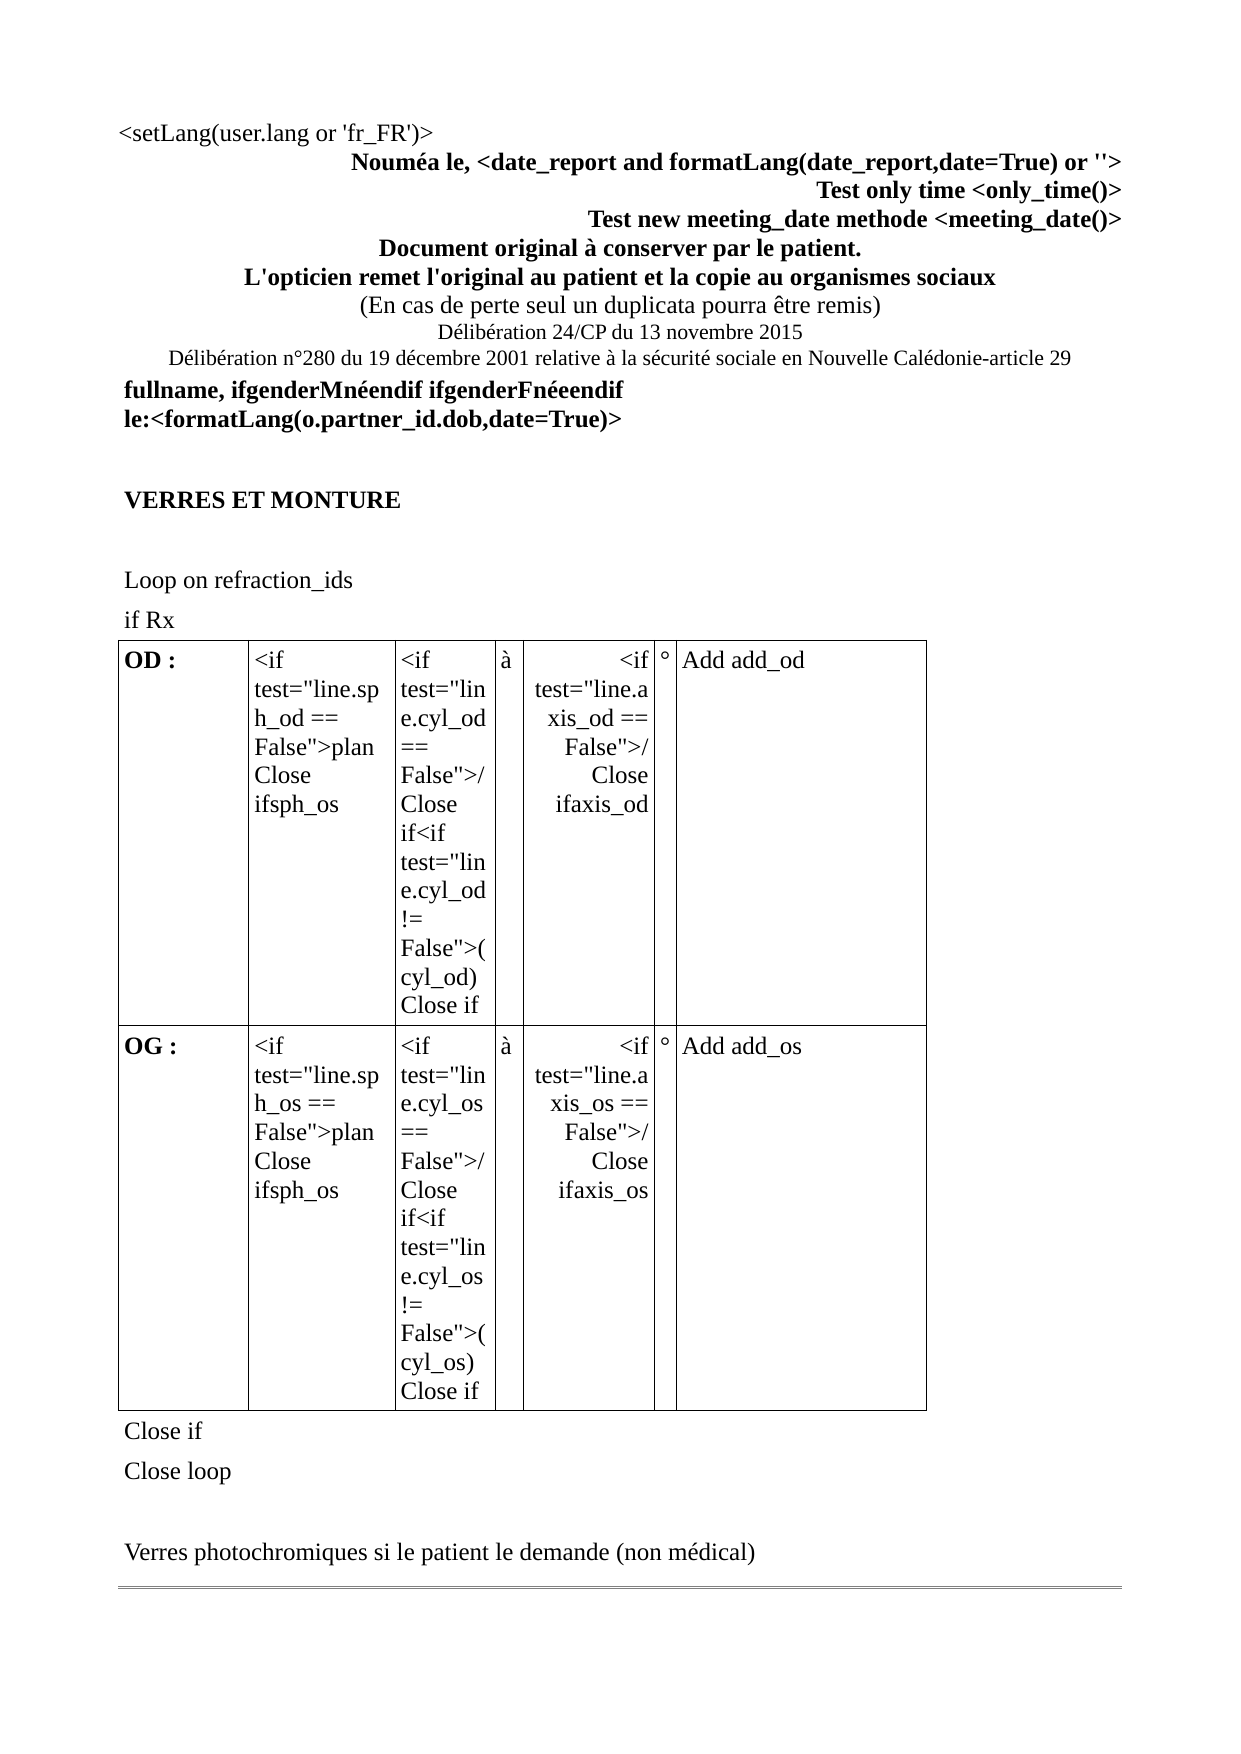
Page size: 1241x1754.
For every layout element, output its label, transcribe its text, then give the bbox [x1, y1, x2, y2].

table_cell [395, 1451, 495, 1491]
table_cell [654, 600, 676, 640]
table_cell [654, 439, 676, 479]
table_cell à [496, 1026, 523, 1410]
table_cell [654, 1491, 676, 1531]
table_cell [395, 559, 495, 599]
table_cell Loop on refraction_ids [118, 559, 395, 599]
table_cell Close if [118, 1411, 248, 1451]
text <setLang(user.lang or 'fr_FR')> [118, 118, 1122, 147]
table_cell Verres photochromiques si le patient le demande (non médical) [118, 1531, 926, 1571]
table_cell <if test="line.axis_os == False">/Close ifaxis_os [524, 1026, 654, 1410]
table_cell [395, 600, 495, 640]
table_cell <if test="line.cyl_os == False">/Close if<if test="line.cyl_os != False">(cyl_os)Close if [396, 1026, 495, 1410]
table_cell [395, 1491, 495, 1531]
table_header fullname, ifgenderMnéendif ifgenderFnéeendif le:<formatLang(o.partner_id.dob,date=True)> [118, 370, 926, 439]
table_cell [118, 1491, 248, 1531]
table_cell [676, 600, 926, 640]
table_cell [523, 1411, 654, 1451]
table_cell ° [655, 641, 676, 1025]
text Nouméa le, <date_report and formatLang(date_report,date=True) or ''> [118, 147, 1122, 176]
text Test new meeting_date methode <meeting_date()> [118, 204, 1122, 233]
table_cell [654, 1411, 676, 1451]
table_cell [495, 1411, 523, 1451]
table_cell ° [655, 1026, 676, 1410]
table_cell [523, 439, 654, 479]
table_cell [495, 600, 523, 640]
table_cell [249, 1491, 395, 1531]
table_cell [495, 559, 523, 599]
table_cell [676, 1491, 926, 1531]
table_cell [676, 1451, 926, 1491]
table_cell [523, 559, 654, 599]
table_cell [523, 1491, 654, 1531]
table_cell Add add_os [677, 1026, 926, 1410]
text Document original à conserver par le patient. L'opticien remet l'original au patient et la copie au organismes sociaux (En cas de perte seul un duplicata pourra être remis) Délibération 24/CP du 13 novembre 2015 Délibération n°280 du 19 décembre 2001 relative à la sécurité sociale en Nouvelle Calédonie-article 29 [118, 233, 1122, 370]
table_cell if Rx [118, 600, 395, 640]
table_cell OG : [119, 1026, 248, 1410]
table_cell [118, 519, 926, 559]
table_cell [495, 1491, 523, 1531]
table_cell <if test="line.sph_os == False">planClose ifsph_os [249, 1026, 395, 1410]
table_cell Close loop [118, 1451, 248, 1491]
table_cell VERRES ET MONTURE [118, 479, 926, 519]
table_cell [249, 1451, 395, 1491]
table_cell <if test="line.cyl_od == False">/Close if<if test="line.cyl_od != False">(cyl_od)Close if [396, 641, 495, 1025]
table_cell [249, 1411, 395, 1451]
table_cell [523, 600, 654, 640]
table_cell [654, 1451, 676, 1491]
table_cell [495, 439, 523, 479]
table_cell à [496, 641, 523, 1025]
table_cell [676, 559, 926, 599]
table_cell [118, 439, 495, 479]
table_cell <if test="line.axis_od == False">/Close ifaxis_od [524, 641, 654, 1025]
text Test only time <only_time()> [118, 176, 1122, 204]
table_cell [676, 439, 926, 479]
table_cell <if test="line.sph_od == False">planClose ifsph_os [249, 641, 395, 1025]
table_cell [654, 559, 676, 599]
table_cell OD : [119, 641, 248, 1025]
table_cell [495, 1451, 523, 1491]
table_cell [523, 1451, 654, 1491]
table_cell [395, 1411, 495, 1451]
table_cell Add add_od [677, 641, 926, 1025]
table_cell [676, 1411, 926, 1451]
